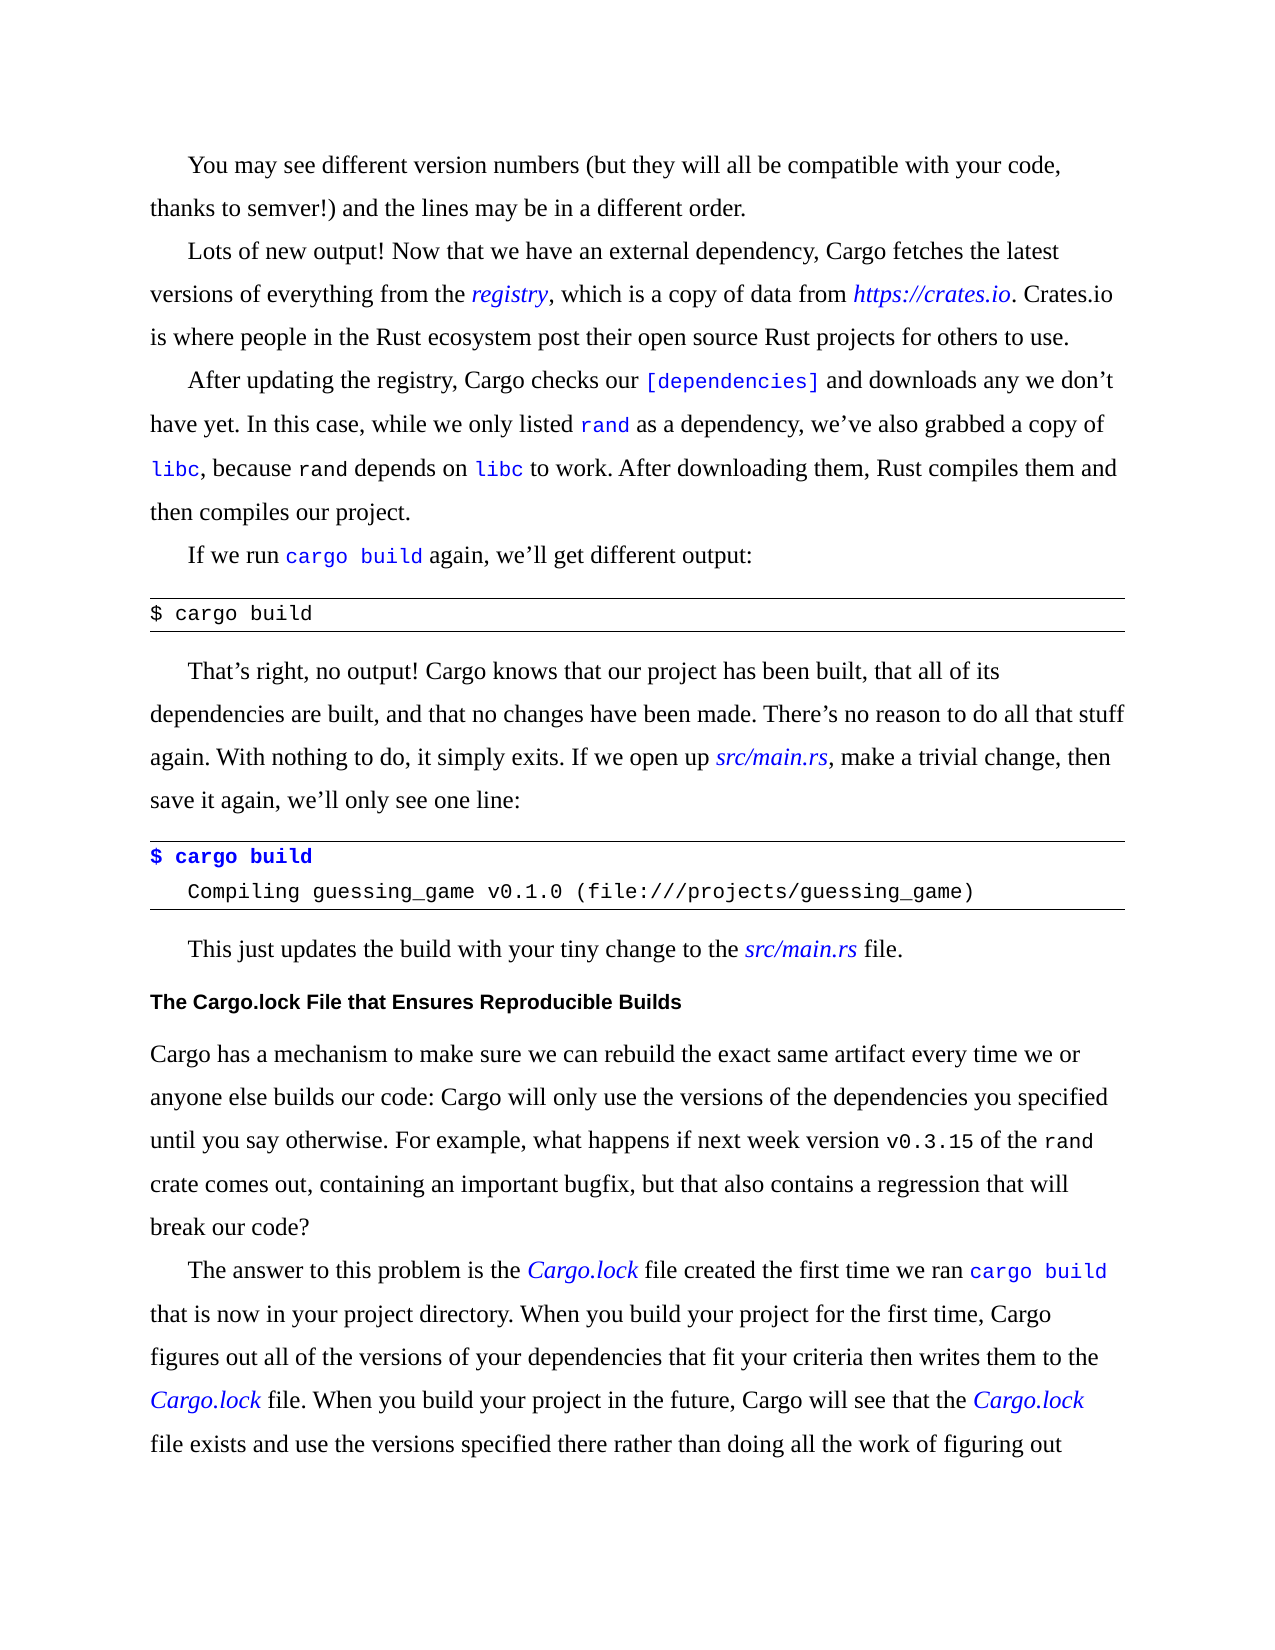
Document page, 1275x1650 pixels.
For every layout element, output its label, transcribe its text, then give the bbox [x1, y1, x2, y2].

text You may see different version numbers (but they will all be compatible with your code, thanks to semver!) and the lines may be in a different order. [150, 150, 1125, 222]
text $ cargo build [150, 842, 1125, 870]
text Cargo has a mechanism to make sure we can rebuild the exact same artifact every time we or anyone else builds our code: Cargo will only use the versions of the dependencies you specified until you say otherwise. For example, what happens if next week version v0.3.15 of the rand crate comes out, containing an important bugfix, but that also contains a regression that will break our code? [150, 1039, 1125, 1241]
text That’s right, no output! Cargo knows that our project has been built, that all of its dependencies are built, and that no changes have been made. There’s no reason to do all that stuff again. With nothing to do, it simply exits. If we open up src/main.rs, make a trivial change, then save it again, we’ll only see one line: [150, 656, 1125, 814]
text If we run cargo build again, we’ll get different output: [150, 541, 1125, 570]
text This just updates the build with your tiny change to the src/main.rs file. [150, 934, 1125, 963]
text The answer to this problem is the Cargo.lock file created the first time we ran cargo build that is now in your project directory. When you build your project for the first time, Cargo figures out all of the versions of your dependencies that fit your criteria then writes them to the Cargo.lock file. When you build your project in the future, Cargo will see that the Cargo.lock file exists and use the versions specified there rather than doing all the work of figuring out [150, 1255, 1125, 1458]
text Compiling guessing_game v0.1.0 (file:///projects/guessing_game) [150, 881, 1125, 909]
text After updating the registry, Cargo checks our [dependencies] and downloads any we don’t have yet. In this case, while we only listed rand as a dependency, we’ve also grabbed a copy of libc, because rand depends on libc to work. After downloading them, Rust compiles them and then compiles our project. [150, 366, 1125, 526]
text The Cargo.lock File that Ensures Reproducible Builds [150, 990, 1125, 1014]
text Lots of new output! Now that we have an external dependency, Cargo fetches the latest versions of everything from the registry, which is a copy of data from https://crates.io. Crates.io is where people in the Rust ecosystem post their open source Rust projects for others to use. [150, 236, 1125, 351]
text $ cargo build [150, 599, 1125, 631]
